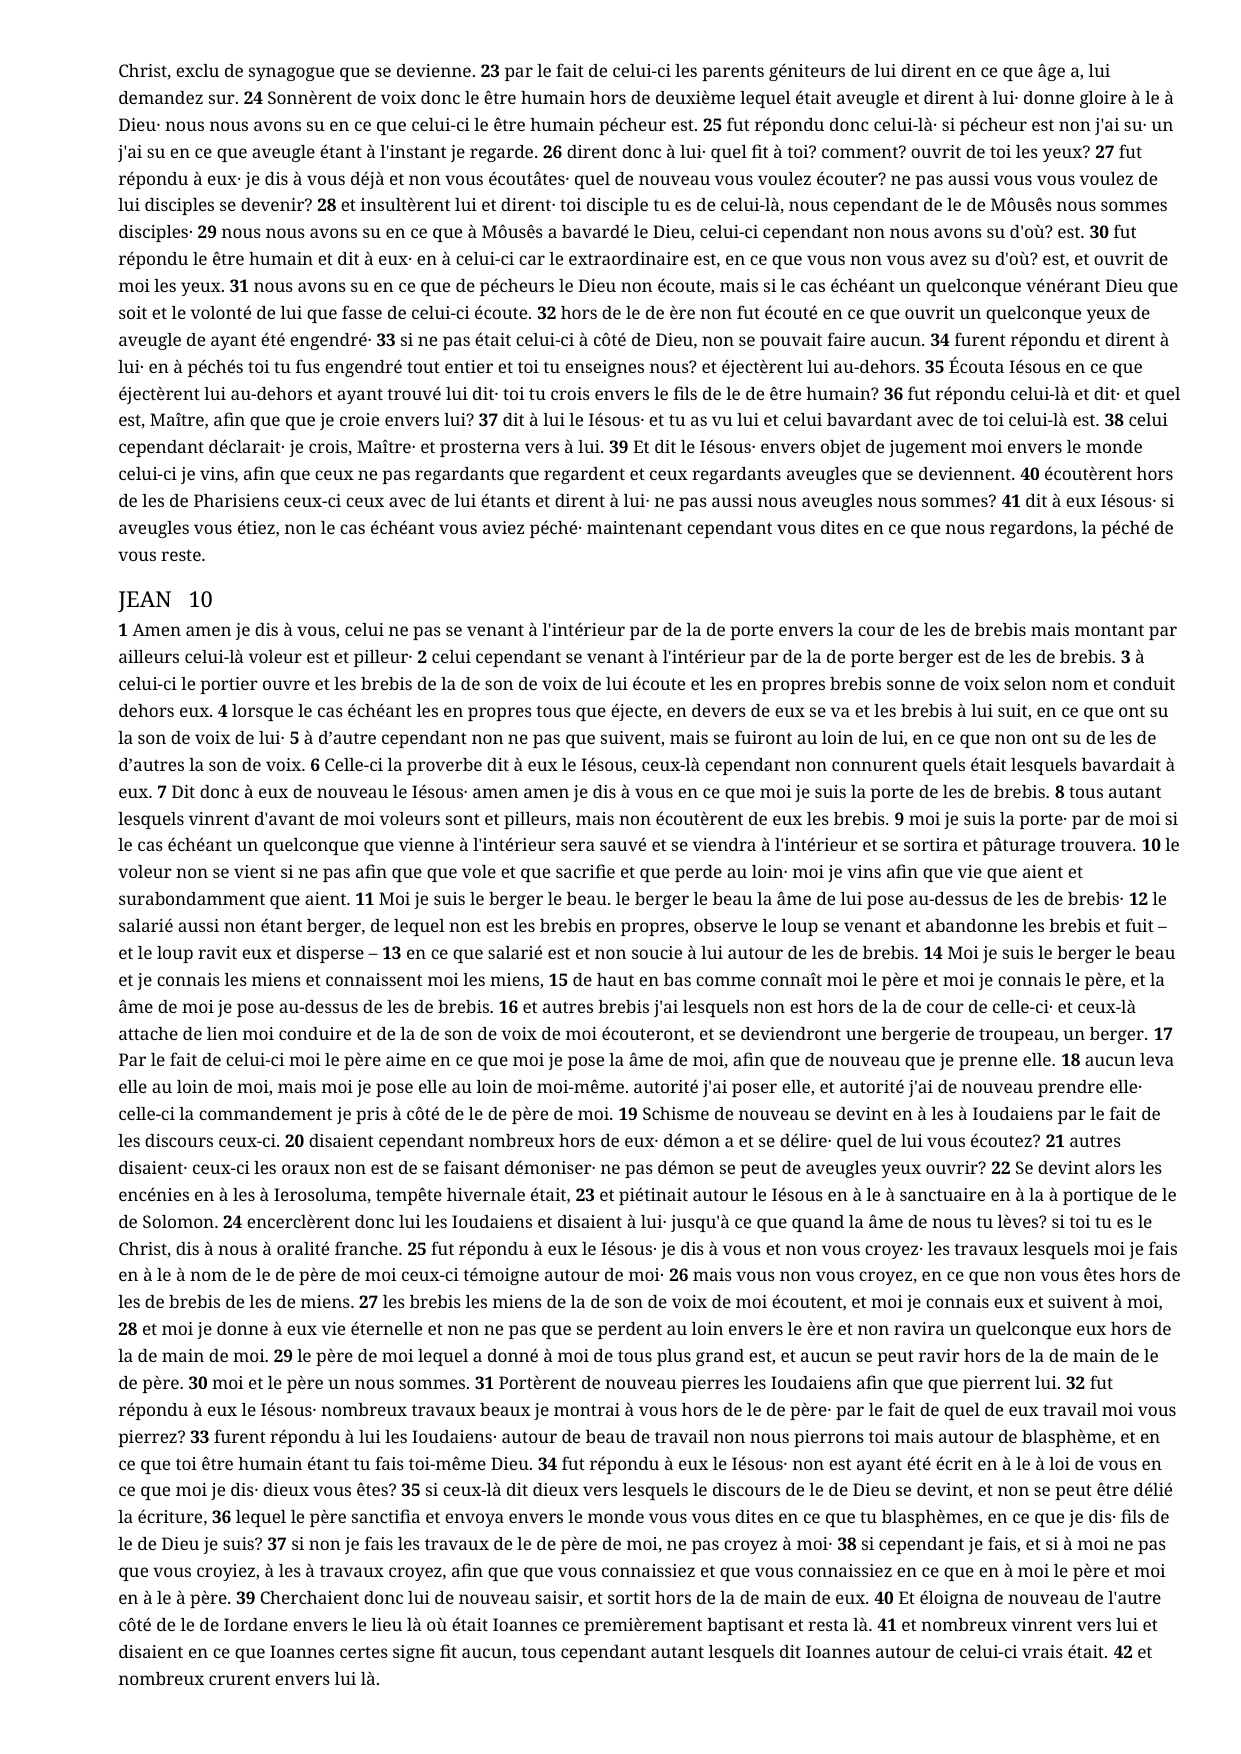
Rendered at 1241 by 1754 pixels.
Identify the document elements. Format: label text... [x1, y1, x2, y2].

text Christ, exclu de synagogue que se devienne. 23 par le fait de celui-ci les parents géniteurs de lui dirent en ce que âge a, lui demandez sur. 24 Sonnèrent de voix donc le être humain hors de deuxième lequel était aveugle et dirent à lui· donne gloire à le à Dieu· nous nous avons su en ce que celui-ci le être humain pécheur est. 25 fut répondu donc celui-là· si pécheur est non j'ai su· un j'ai su en ce que aveugle étant à l'instant je regarde. 26 dirent donc à lui· quel fit à toi? comment? ouvrit de toi les yeux? 27 fut répondu à eux· je dis à vous déjà et non vous écoutâtes· quel de nouveau vous voulez écouter? ne pas aussi vous vous voulez de lui disciples se devenir? 28 et insultèrent lui et dirent· toi disciple tu es de celui-là, nous cependant de le de Môusês nous sommes disciples· 29 nous nous avons su en ce que à Môusês a bavardé le Dieu, celui-ci cependant non nous avons su d'où? est. 30 fut répondu le être humain et dit à eux· en à celui-ci car le extraordinaire est, en ce que vous non vous avez su d'où? est, et ouvrit de moi les yeux. 31 nous avons su en ce que de pécheurs le Dieu non écoute, mais si le cas échéant un quelconque vénérant Dieu que soit et le volonté de lui que fasse de celui-ci écoute. 32 hors de le de ère non fut écouté en ce que ouvrit un quelconque yeux de aveugle de ayant été engendré· 33 si ne pas était celui-ci à côté de Dieu, non se pouvait faire aucun. 34 furent répondu et dirent à lui· en à péchés toi tu fus engendré tout entier et toi tu enseignes nous? et éjectèrent lui au-dehors. 35 Écouta Iésous en ce que éjectèrent lui au-dehors et ayant trouvé lui dit· toi tu crois envers le fils de le de être humain? 36 fut répondu celui-là et dit· et quel est, Maître, afin que que je croie envers lui? 37 dit à lui le Iésous· et tu as vu lui et celui bavardant avec de toi celui-là est. 38 celui cependant déclarait· je crois, Maître· et prosterna vers à lui. 39 Et dit le Iésous· envers objet de jugement moi envers le monde celui-ci je vins, afin que ceux ne pas regardants que regardent et ceux regardants aveugles que se deviennent. 40 écoutèrent hors de les de Pharisiens ceux-ci ceux avec de lui étants et dirent à lui· ne pas aussi nous aveugles nous sommes? 41 dit à eux Iésous· si aveugles vous étiez, non le cas échéant vous aviez péché· maintenant cependant vous dites en ce que nous regardons, la péché de vous reste. [118, 59, 1181, 566]
text JEAN 10 [118, 584, 1181, 614]
text 1 Amen amen je dis à vous, celui ne pas se venant à l'intérieur par de la de porte envers la cour de les de brebis mais montant par ailleurs celui-là voleur est et pilleur· 2 celui cependant se venant à l'intérieur par de la de porte berger est de les de brebis. 3 à celui-ci le portier ouvre et les brebis de la de son de voix de lui écoute et les en propres brebis sonne de voix selon nom et conduit dehors eux. 4 lorsque le cas échéant les en propres tous que éjecte, en devers de eux se va et les brebis à lui suit, en ce que ont su la son de voix de lui· 5 à d’autre cependant non ne pas que suivent, mais se fuiront au loin de lui, en ce que non ont su de les de d’autres la son de voix. 6 Celle-ci la proverbe dit à eux le Iésous, ceux-là cependant non connurent quels était lesquels bavardait à eux. 7 Dit donc à eux de nouveau le Iésous· amen amen je dis à vous en ce que moi je suis la porte de les de brebis. 8 tous autant lesquels vinrent d'avant de moi voleurs sont et pilleurs, mais non écoutèrent de eux les brebis. 9 moi je suis la porte· par de moi si le cas échéant un quelconque que vienne à l'intérieur sera sauvé et se viendra à l'intérieur et se sortira et pâturage trouvera. 10 le voleur non se vient si ne pas afin que que vole et que sacrifie et que perde au loin· moi je vins afin que vie que aient et surabondamment que aient. 11 Moi je suis le berger le beau. le berger le beau la âme de lui pose au-dessus de les de brebis· 12 le salarié aussi non étant berger, de lequel non est les brebis en propres, observe le loup se venant et abandonne les brebis et fuit – et le loup ravit eux et disperse – 13 en ce que salarié est et non soucie à lui autour de les de brebis. 14 Moi je suis le berger le beau et je connais les miens et connaissent moi les miens, 15 de haut en bas comme connaît moi le père et moi je connais le père, et la âme de moi je pose au-dessus de les de brebis. 16 et autres brebis j'ai lesquels non est hors de la de cour de celle-ci· et ceux-là attache de lien moi conduire et de la de son de voix de moi écouteront, et se deviendront une bergerie de troupeau, un berger. 17 Par le fait de celui-ci moi le père aime en ce que moi je pose la âme de moi, afin que de nouveau que je prenne elle. 18 aucun leva elle au loin de moi, mais moi je pose elle au loin de moi-même. autorité j'ai poser elle, et autorité j'ai de nouveau prendre elle· celle-ci la commandement je pris à côté de le de père de moi. 19 Schisme de nouveau se devint en à les à Ioudaiens par le fait de les discours ceux-ci. 20 disaient cependant nombreux hors de eux· démon a et se délire· quel de lui vous écoutez? 21 autres disaient· ceux-ci les oraux non est de se faisant démoniser· ne pas démon se peut de aveugles yeux ouvrir? 22 Se devint alors les encénies en à les à Ierosoluma, tempête hivernale était, 23 et piétinait autour le Iésous en à le à sanctuaire en à la à portique de le de Solomon. 24 encerclèrent donc lui les Ioudaiens et disaient à lui· jusqu'à ce que quand la âme de nous tu lèves? si toi tu es le Christ, dis à nous à oralité franche. 25 fut répondu à eux le Iésous· je dis à vous et non vous croyez· les travaux lesquels moi je fais en à le à nom de le de père de moi ceux-ci témoigne autour de moi· 26 mais vous non vous croyez, en ce que non vous êtes hors de les de brebis de les de miens. 27 les brebis les miens de la de son de voix de moi écoutent, et moi je connais eux et suivent à moi, 28 et moi je donne à eux vie éternelle et non ne pas que se perdent au loin envers le ère et non ravira un quelconque eux hors de la de main de moi. 29 le père de moi lequel a donné à moi de tous plus grand est, et aucun se peut ravir hors de la de main de le de père. 30 moi et le père un nous sommes. 31 Portèrent de nouveau pierres les Ioudaiens afin que que pierrent lui. 32 fut répondu à eux le Iésous· nombreux travaux beaux je montrai à vous hors de le de père· par le fait de quel de eux travail moi vous pierrez? 33 furent répondu à lui les Ioudaiens· autour de beau de travail non nous pierrons toi mais autour de blasphème, et en ce que toi être humain étant tu fais toi-même Dieu. 34 fut répondu à eux le Iésous· non est ayant été écrit en à le à loi de vous en ce que moi je dis· dieux vous êtes? 35 si ceux-là dit dieux vers lesquels le discours de le de Dieu se devint, et non se peut être délié la écriture, 36 lequel le père sanctifia et envoya envers le monde vous vous dites en ce que tu blasphèmes, en ce que je dis· fils de le de Dieu je suis? 37 si non je fais les travaux de le de père de moi, ne pas croyez à moi· 38 si cependant je fais, et si à moi ne pas que vous croyiez, à les à travaux croyez, afin que que vous connaissiez et que vous connaissiez en ce que en à moi le père et moi en à le à père. 39 Cherchaient donc lui de nouveau saisir, et sortit hors de la de main de eux. 40 Et éloigna de nouveau de l'autre côté de le de Iordane envers le lieu là où était Ioannes ce premièrement baptisant et resta là. 41 et nombreux vinrent vers lui et disaient en ce que Ioannes certes signe fit aucun, tous cependant autant lesquels dit Ioannes autour de celui-ci vrais était. 42 et nombreux crurent envers lui là. [118, 618, 1181, 1690]
